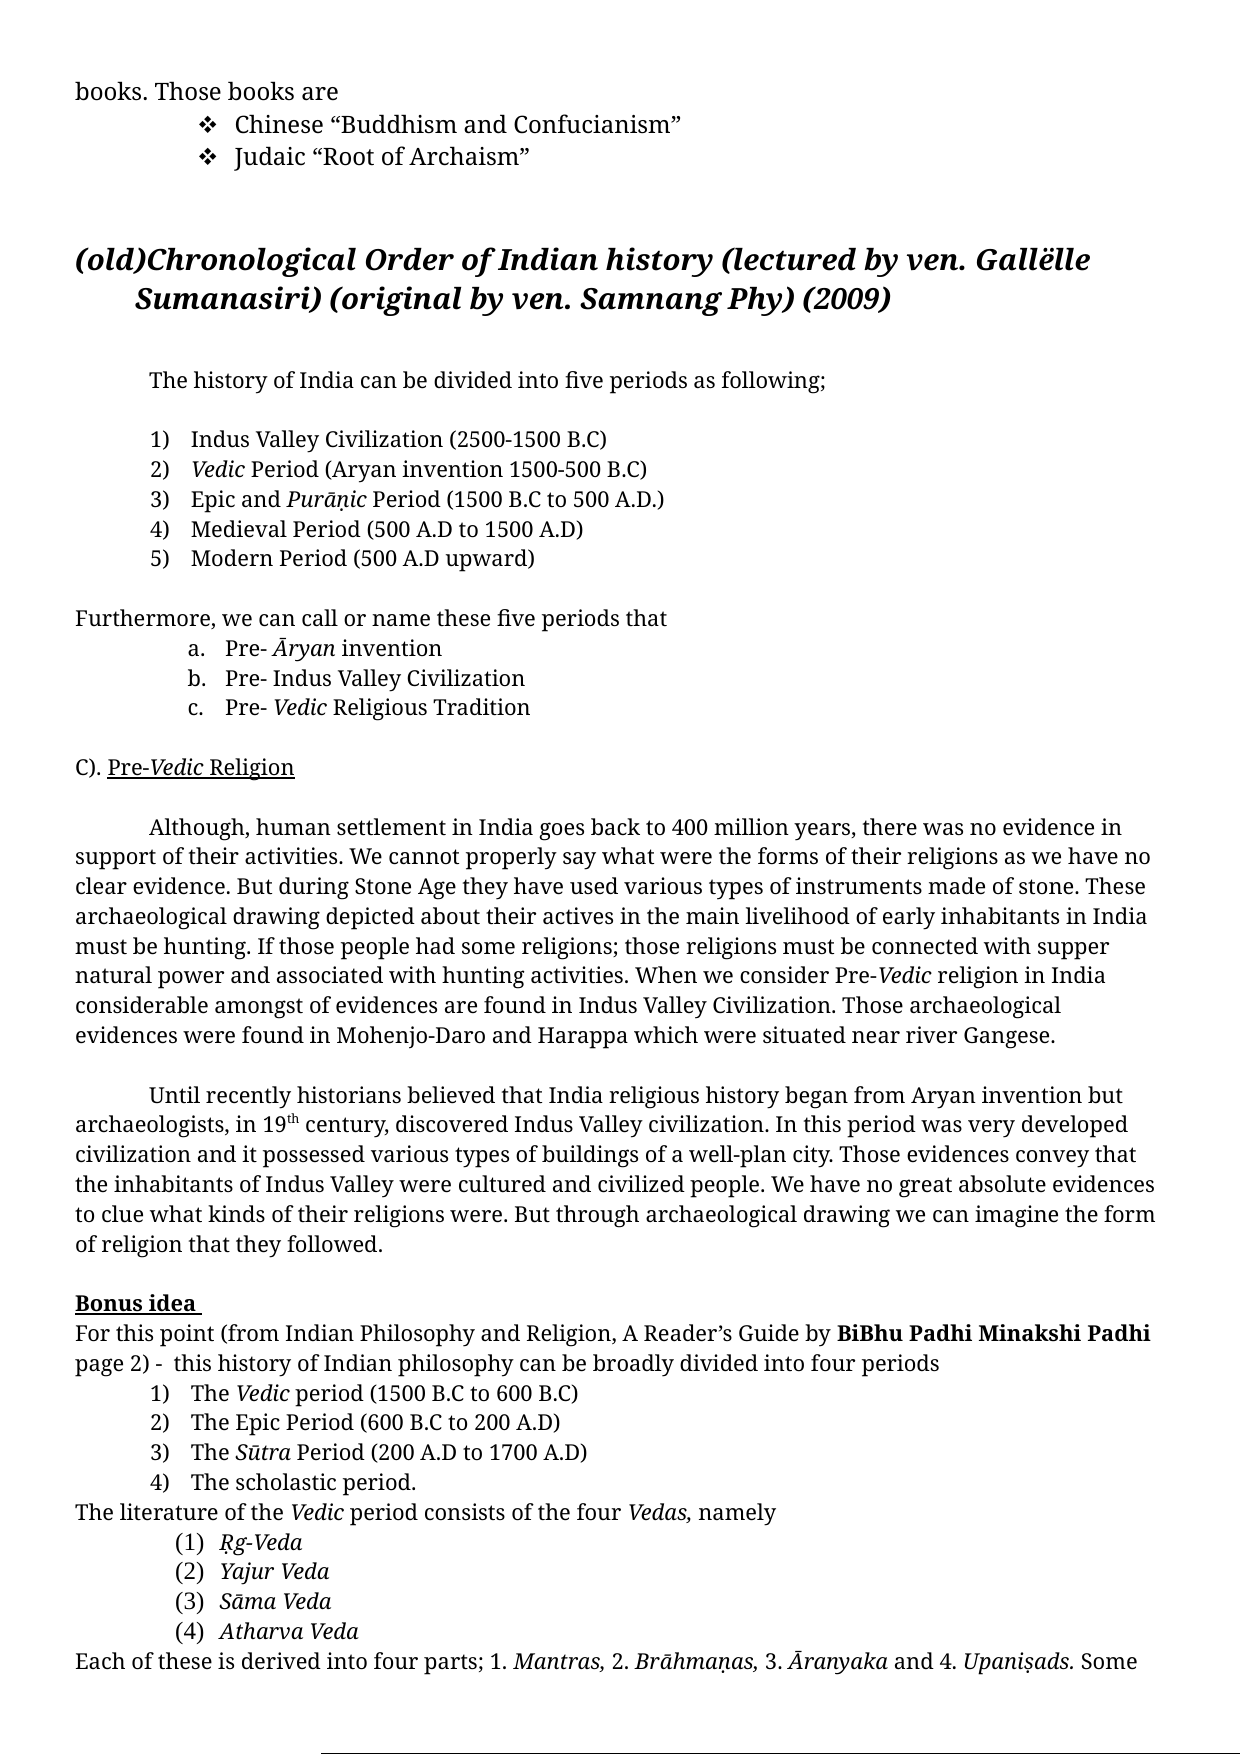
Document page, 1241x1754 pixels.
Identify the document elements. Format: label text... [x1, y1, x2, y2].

text For this point (from Indian Philosophy and Religion, A Reader’s Guide by BiBhu Padhi Minakshi Padhi page 2) - this history of Indian philosophy can be broadly divided into four periods [75, 1318, 1165, 1378]
list Sāma Veda [175, 1586, 1165, 1616]
list Pre- Āryan invention [187, 633, 1165, 663]
list Indus Valley Civilization (2500-1500 B.C) [150, 424, 1165, 454]
list Pre- Vedic Religious Tradition [187, 692, 1165, 722]
list The Epic Period (600 B.C to 200 A.D) [150, 1407, 1165, 1437]
list Pre- Indus Valley Civilization [187, 663, 1165, 692]
list Medieval Period (500 A.D to 1500 A.D) [150, 514, 1165, 543]
list Modern Period (500 A.D upward) [150, 543, 1165, 573]
text Until recently historians believed that India religious history began from Aryan invention but archaeologists, in 19th century, discovered Indus Valley civilization. In this period was very developed civilization and it possessed various types of buildings of a well-plan city. Those evidences convey that the inhabitants of Indus Valley were cultured and civilized people. We have no great absolute evidences to clue what kinds of their religions were. But through archaeological drawing we can imagine the form of religion that they followed. [75, 1080, 1165, 1258]
text books. Those books are [75, 75, 1165, 108]
text Each of these is derived into four parts; 1. Mantras, 2. Brāhmaṇas, 3. Āranyaka and 4. Upaniṣads. Some [75, 1646, 1165, 1676]
list Ṛg-Veda [175, 1527, 1165, 1556]
list Vedic Period (Aryan invention 1500-500 B.C) [150, 454, 1165, 484]
text Although, human settlement in India goes back to 400 million years, there was no evidence in support of their activities. We cannot properly say what were the forms of their religions as we have no clear evidence. But during Stone Age they have used various types of instruments made of stone. These archaeological drawing depicted about their actives in the main livelihood of early inhabitants in India must be hunting. If those people had some religions; those religions must be connected with supper natural power and associated with hunting activities. When we consider Pre-Vedic religion in India considerable amongst of evidences are found in Indus Valley Civilization. Those archaeological evidences were found in Mohenjo-Daro and Harappa which were situated near river Gangese. [75, 812, 1165, 1050]
list The Vedic period (1500 B.C to 600 B.C) [150, 1378, 1165, 1407]
list The scholastic period. [150, 1467, 1165, 1497]
list Yajur Veda [175, 1556, 1165, 1586]
list Judaic “Root of Archaism” [197, 140, 1165, 173]
text C). Pre-Vedic Religion [75, 752, 1165, 782]
list The Sūtra Period (200 A.D to 1700 A.D) [150, 1437, 1165, 1467]
list Chinese “Buddhism and Confucianism” [197, 108, 1165, 140]
text Bonus idea [75, 1288, 1165, 1318]
list Epic and Purāṇic Period (1500 B.C to 500 A.D.) [150, 484, 1165, 514]
text The literature of the Vedic period consists of the four Vedas, namely [75, 1497, 1165, 1527]
text Furthermore, we can call or name these five periods that [75, 603, 1165, 633]
text The history of India can be divided into five periods as following; [75, 365, 1165, 394]
subtitle (old)Chronological Order of Indian history (lectured by ven. Gallëlle Sumanasiri) (original by ven. Samnang Phy) (2009) [75, 239, 1165, 318]
list Atharva Veda [175, 1616, 1165, 1646]
